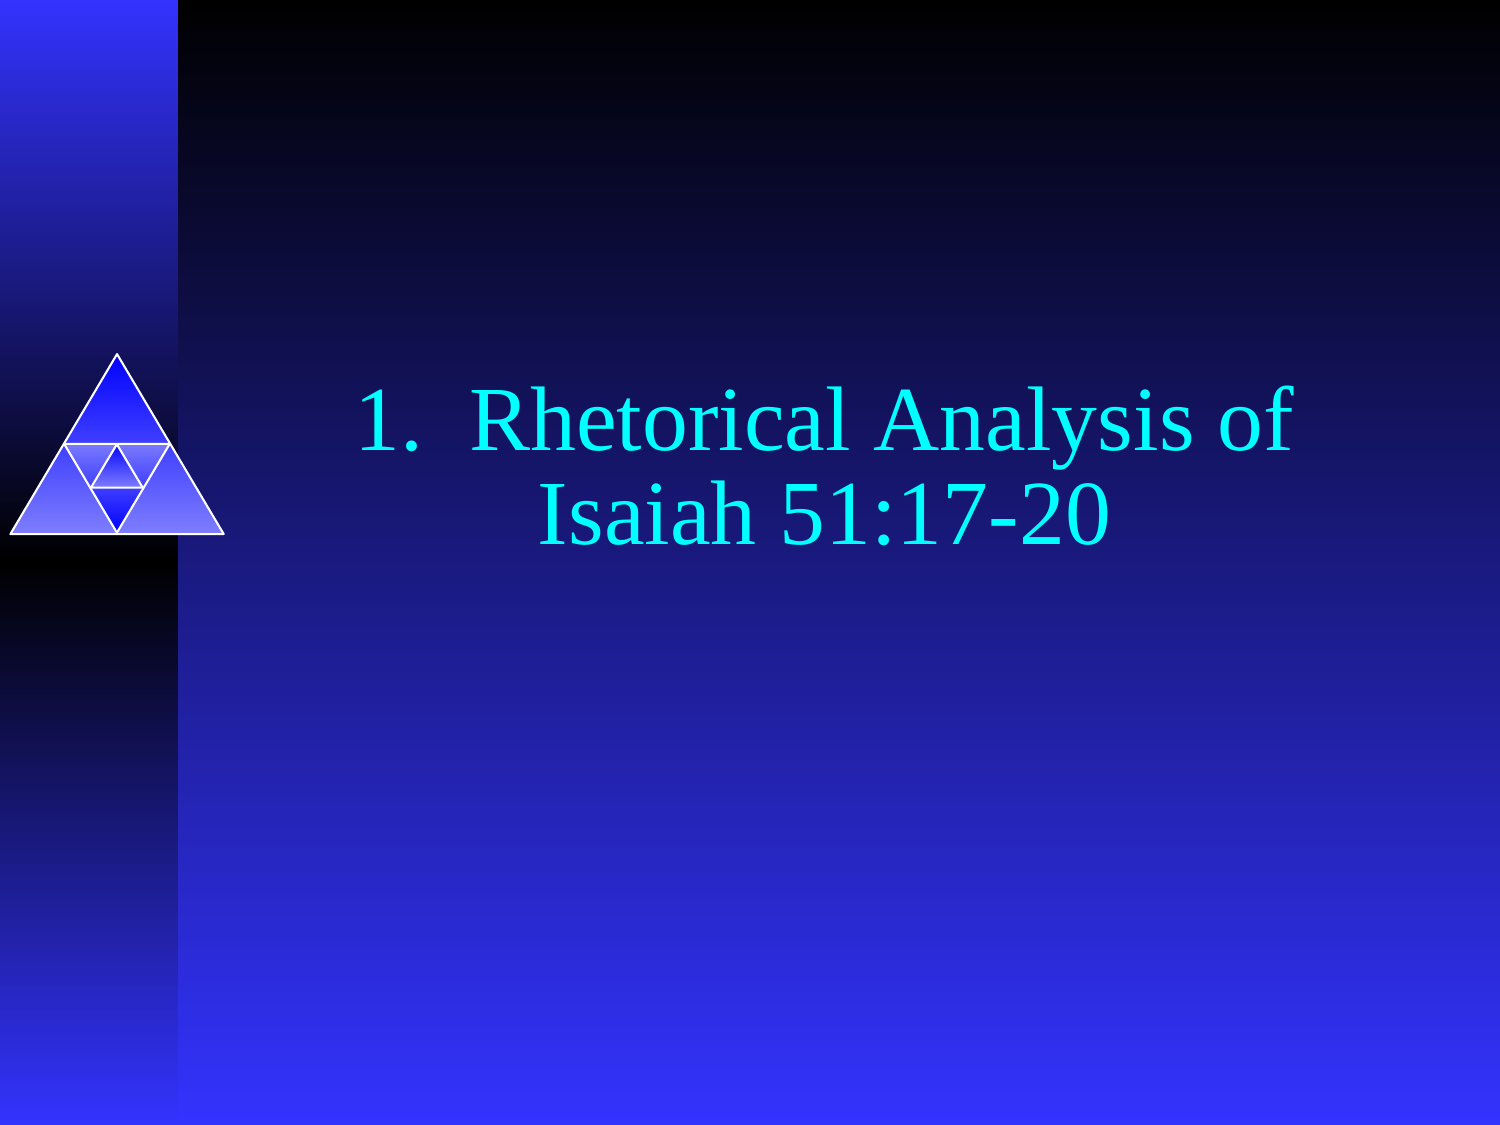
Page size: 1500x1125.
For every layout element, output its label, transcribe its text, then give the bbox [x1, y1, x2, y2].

title 1. Rhetorical Analysis of Isaiah 51:17-20 [187, 355, 1463, 583]
